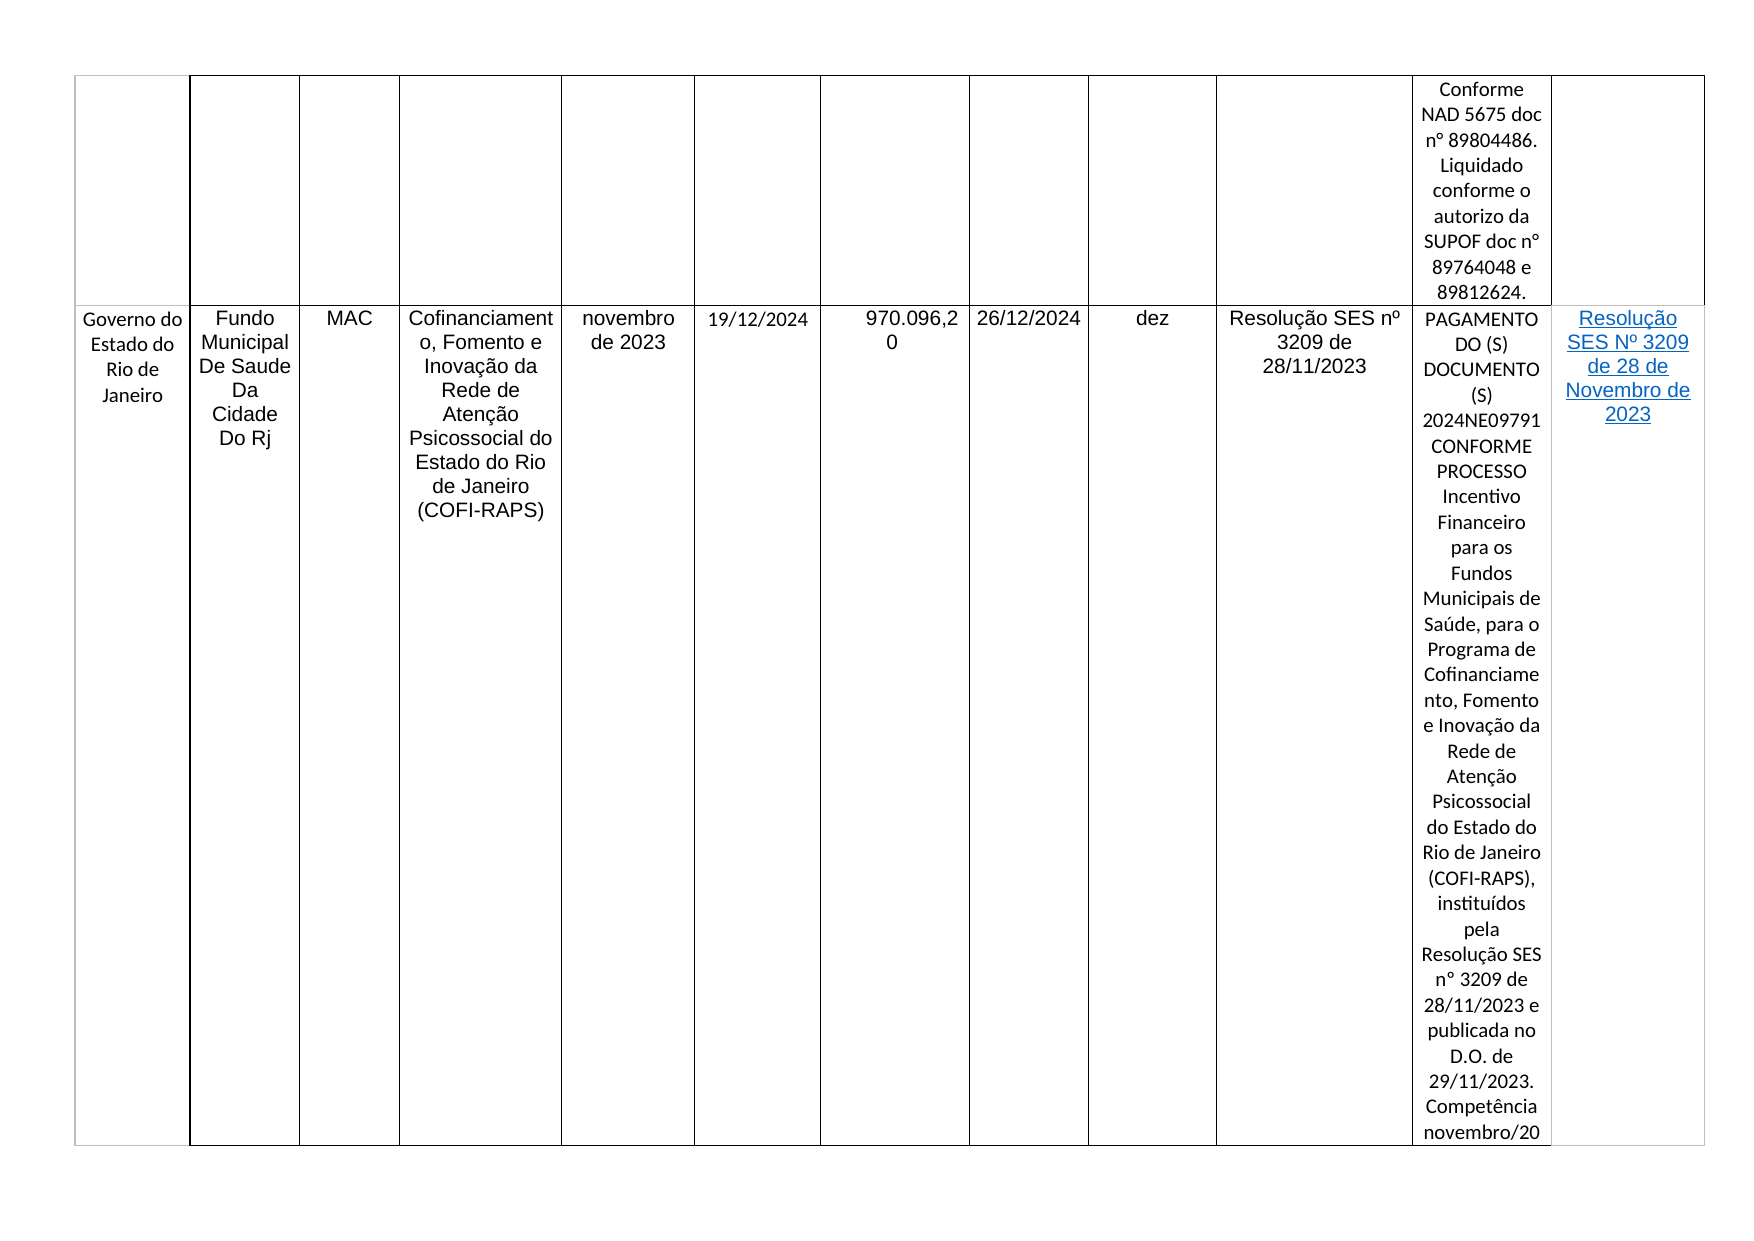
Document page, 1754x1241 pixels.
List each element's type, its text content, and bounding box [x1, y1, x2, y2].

table_cell Fundo Municipal De Saude Da Cidade Do Rj [191, 306, 299, 1144]
table_cell 19/12/2024 [695, 306, 820, 1144]
table_cell [400, 76, 561, 305]
table_cell Resolução SES nº 3209 de 28/11/2023 [1217, 306, 1412, 1144]
table_cell [821, 76, 969, 305]
table_cell [76, 76, 189, 305]
table_cell [562, 76, 694, 305]
table_cell 26/12/2024 [970, 306, 1088, 1144]
table_cell [1552, 76, 1704, 305]
table_cell Governo do Estado do Rio de Janeiro [76, 306, 189, 1144]
table_cell PAGAMENTO DO (S) DOCUMENTO (S) 2024NE09791 CONFORME PROCESSO Incentivo Financeiro para os Fundos Municipais de Saúde, para o Programa de Cofinanciamento, Fomento e Inovação da Rede de Atenção Psicossocial do Estado do Rio de Janeiro (COFI-RAPS), instituídos pela Resolução SES nº 3209 de 28/11/2023 e publicada no D.O. de 29/11/2023. Competência novembro/20 [1413, 306, 1551, 1144]
table_cell [1217, 76, 1412, 305]
table_cell novembro de 2023 [562, 306, 694, 1144]
table_cell Cofinanciamento, Fomento e Inovação da Rede de Atenção Psicossocial do Estado do Rio de Janeiro (COFI-RAPS) [400, 306, 561, 1144]
table_cell [191, 76, 299, 305]
table_cell dez [1089, 306, 1216, 1144]
table_cell MAC [300, 306, 399, 1144]
table_cell [970, 76, 1088, 305]
table_cell [695, 76, 820, 305]
table_cell Resolução SES Nº 3209 de 28 de Novembro de 2023 [1552, 306, 1704, 1144]
table_cell 970.096,20 [821, 306, 969, 1144]
table_cell [300, 76, 399, 305]
table_cell [1089, 76, 1216, 305]
table_cell Conforme NAD 5675 doc n° 89804486. Liquidado conforme o autorizo da SUPOF doc n° 89764048 e 89812624. [1413, 76, 1551, 305]
